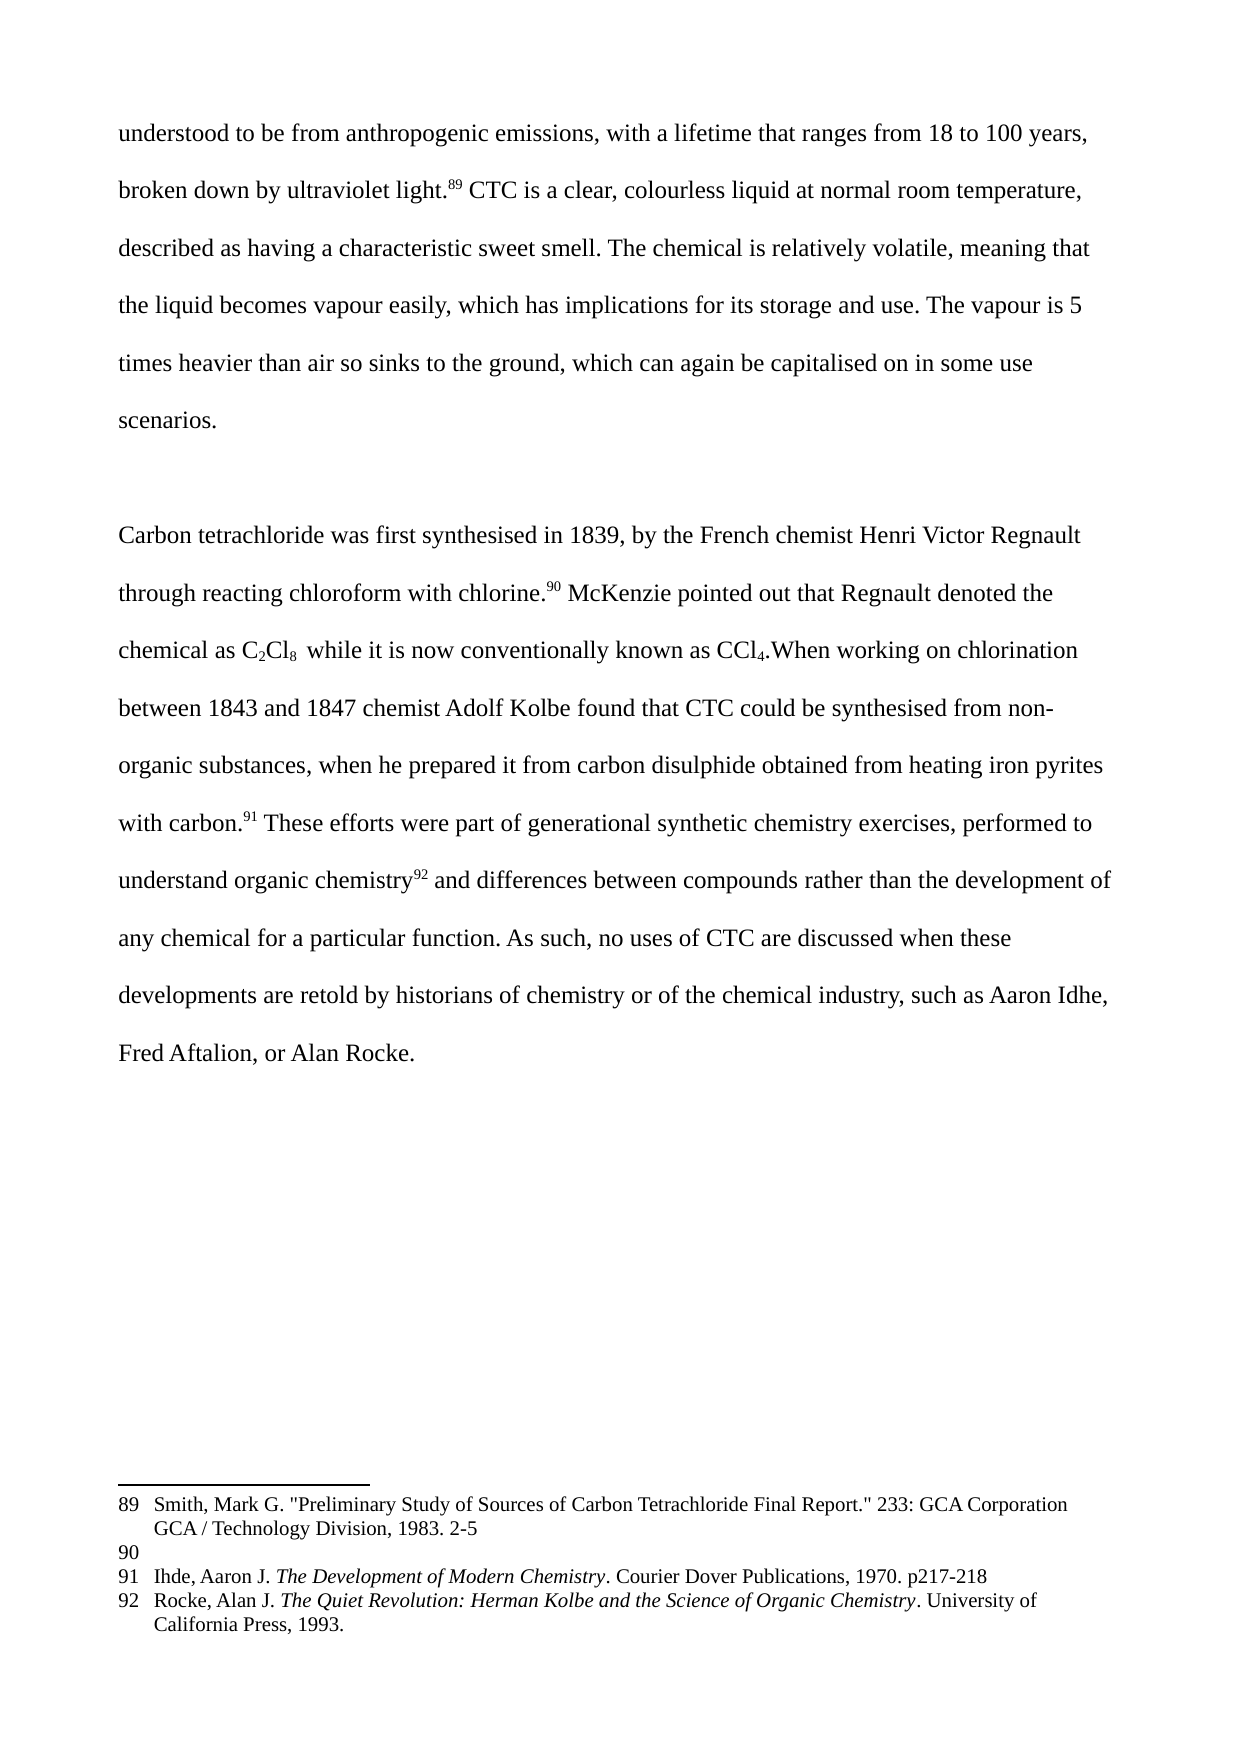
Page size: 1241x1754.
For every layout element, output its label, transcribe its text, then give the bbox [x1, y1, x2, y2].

text Smith, Mark G. "Preliminary Study of Sources of Carbon Tetrachloride Final Report." 233: GCA Corporation GCA / Technology Division, 1983. 2-5 [118, 1491, 1122, 1539]
text Carbon tetrachloride was first synthesised in 1839, by the French chemist Henri Victor Regnault through reacting chloroform with chlorine. McKenzie pointed out that Regnault denoted the chemical as C2Cl8 while it is now conventionally known as CCl4.When working on chlorination between 1843 and 1847 chemist Adolf Kolbe found that CTC could be synthesised from non-organic substances, when he prepared it from carbon disulphide obtained from heating iron pyrites with carbon. These efforts were part of generational synthetic chemistry exercises, performed to understand organic chemistry and differences between compounds rather than the development of any chemical for a particular function. As such, no uses of CTC are discussed when these developments are retold by historians of chemistry or of the chemical industry, such as Aaron Idhe, Fred Aftalion, or Alan Rocke. [118, 521, 1122, 1067]
text understood to be from anthropogenic emissions, with a lifetime that ranges from 18 to 100 years, broken down by ultraviolet light. CTC is a clear, colourless liquid at normal room temperature, described as having a characteristic sweet smell. The chemical is relatively volatile, meaning that the liquid becomes vapour easily, which has implications for its storage and use. The vapour is 5 times heavier than air so sinks to the ground, which can again be capitalised on in some use scenarios. [118, 118, 1122, 434]
text Rocke, Alan J. The Quiet Revolution: Herman Kolbe and the Science of Organic Chemistry. University of California Press, 1993. [118, 1588, 1122, 1636]
text Ihde, Aaron J. The Development of Modern Chemistry. Courier Dover Publications, 1970. p217-218 [118, 1564, 1122, 1588]
